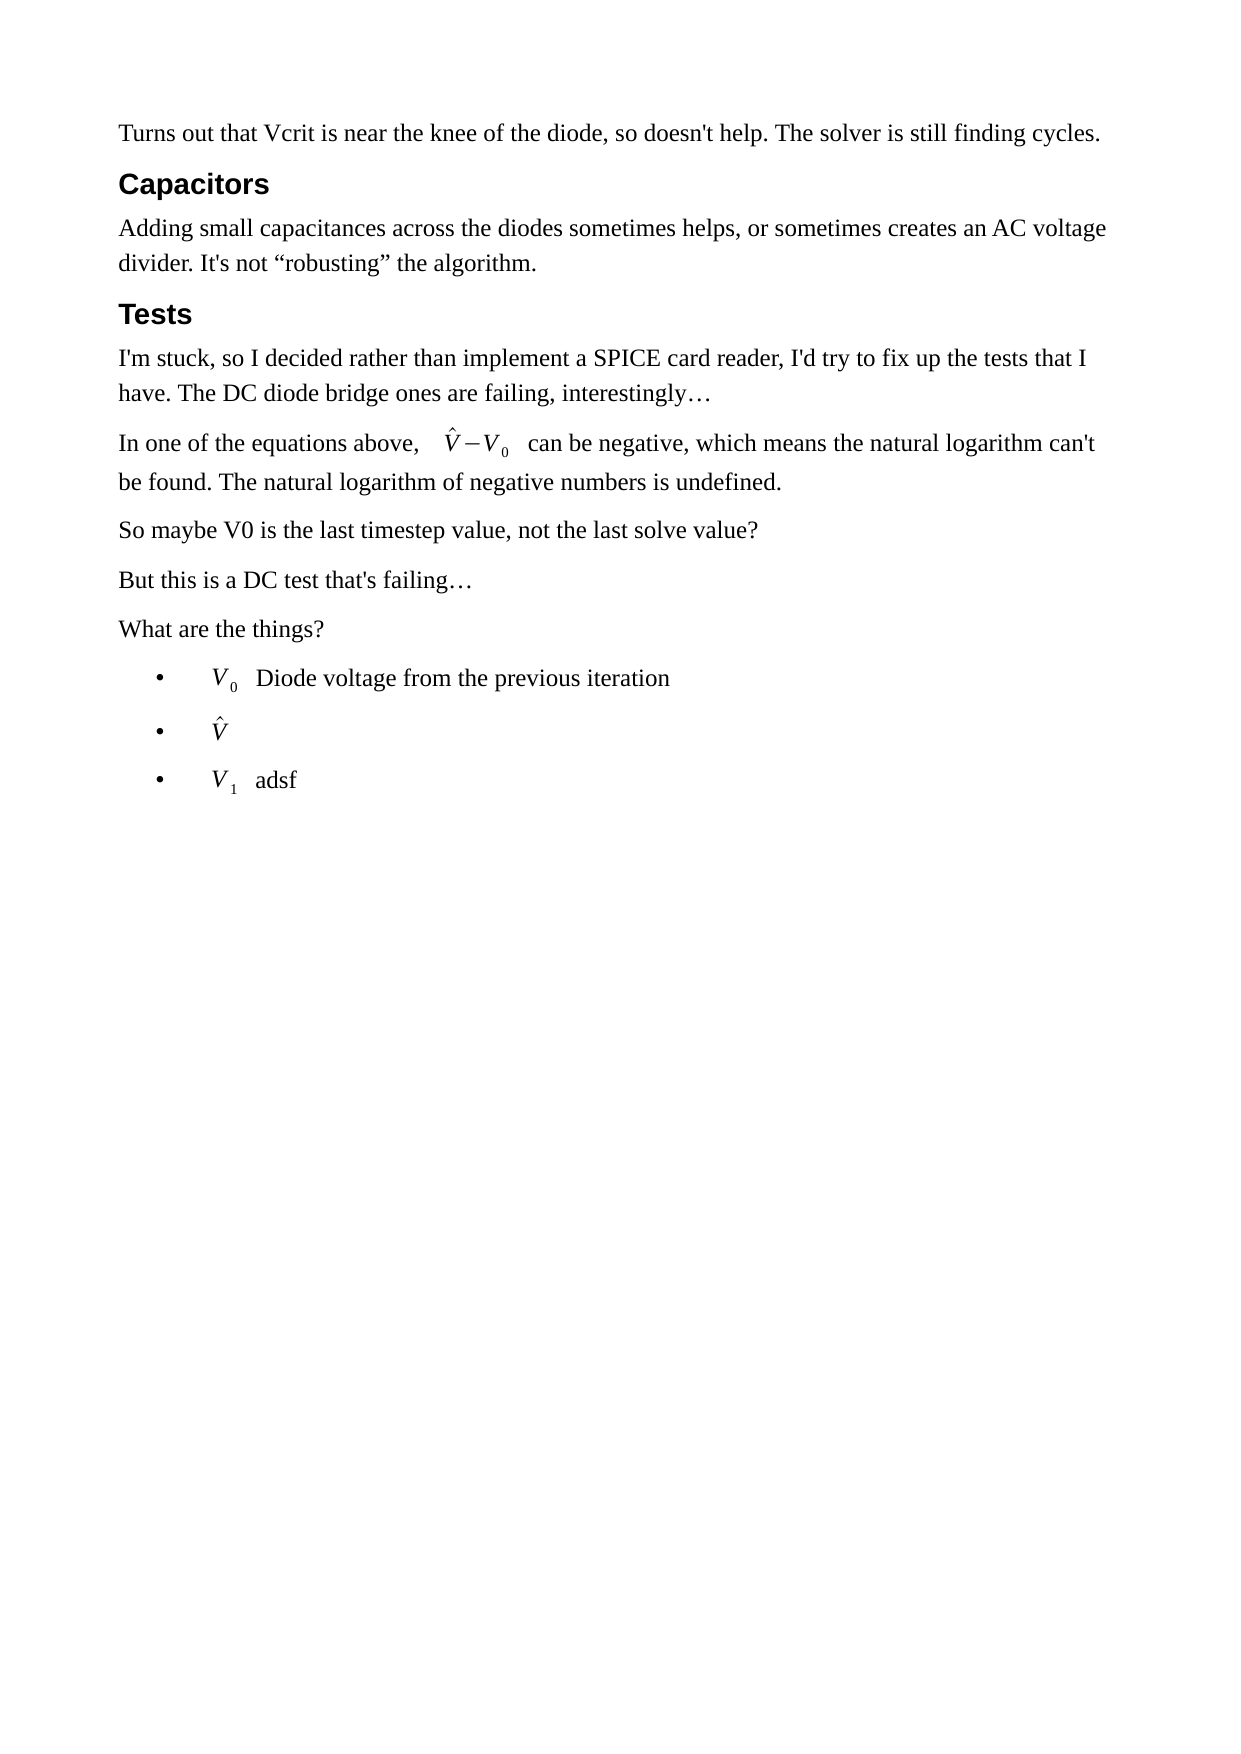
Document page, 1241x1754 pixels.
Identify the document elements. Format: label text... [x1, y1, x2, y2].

text Adding small capacitances across the diodes sometimes helps, or sometimes creates an AC voltage divider. It's not “robusting” the algorithm. [118, 213, 1122, 277]
subtitle Capacitors [118, 167, 1122, 201]
subtitle Tests [118, 297, 1122, 331]
text Turns out that Vcrit is near the knee of the diode, so doesn't help. The solver is still finding cycles. [118, 118, 1122, 147]
text In one of the equations above, can be negative, which means the natural logarithm can't be found. The natural logarithm of negative numbers is undefined. [118, 427, 1122, 495]
text What are the things? [118, 614, 1122, 642]
text I'm stuck, so I decided rather than implement a SPICE card reader, I'd try to fix up the tests that I have. The DC diode bridge ones are failing, interestingly… [118, 343, 1122, 406]
list adsf [156, 765, 1122, 797]
text So maybe V0 is the last timestep value, not the last solve value? [118, 516, 1122, 544]
list Diode voltage from the previous iteration [156, 663, 1122, 695]
text But this is a DC test that's failing… [118, 565, 1122, 593]
